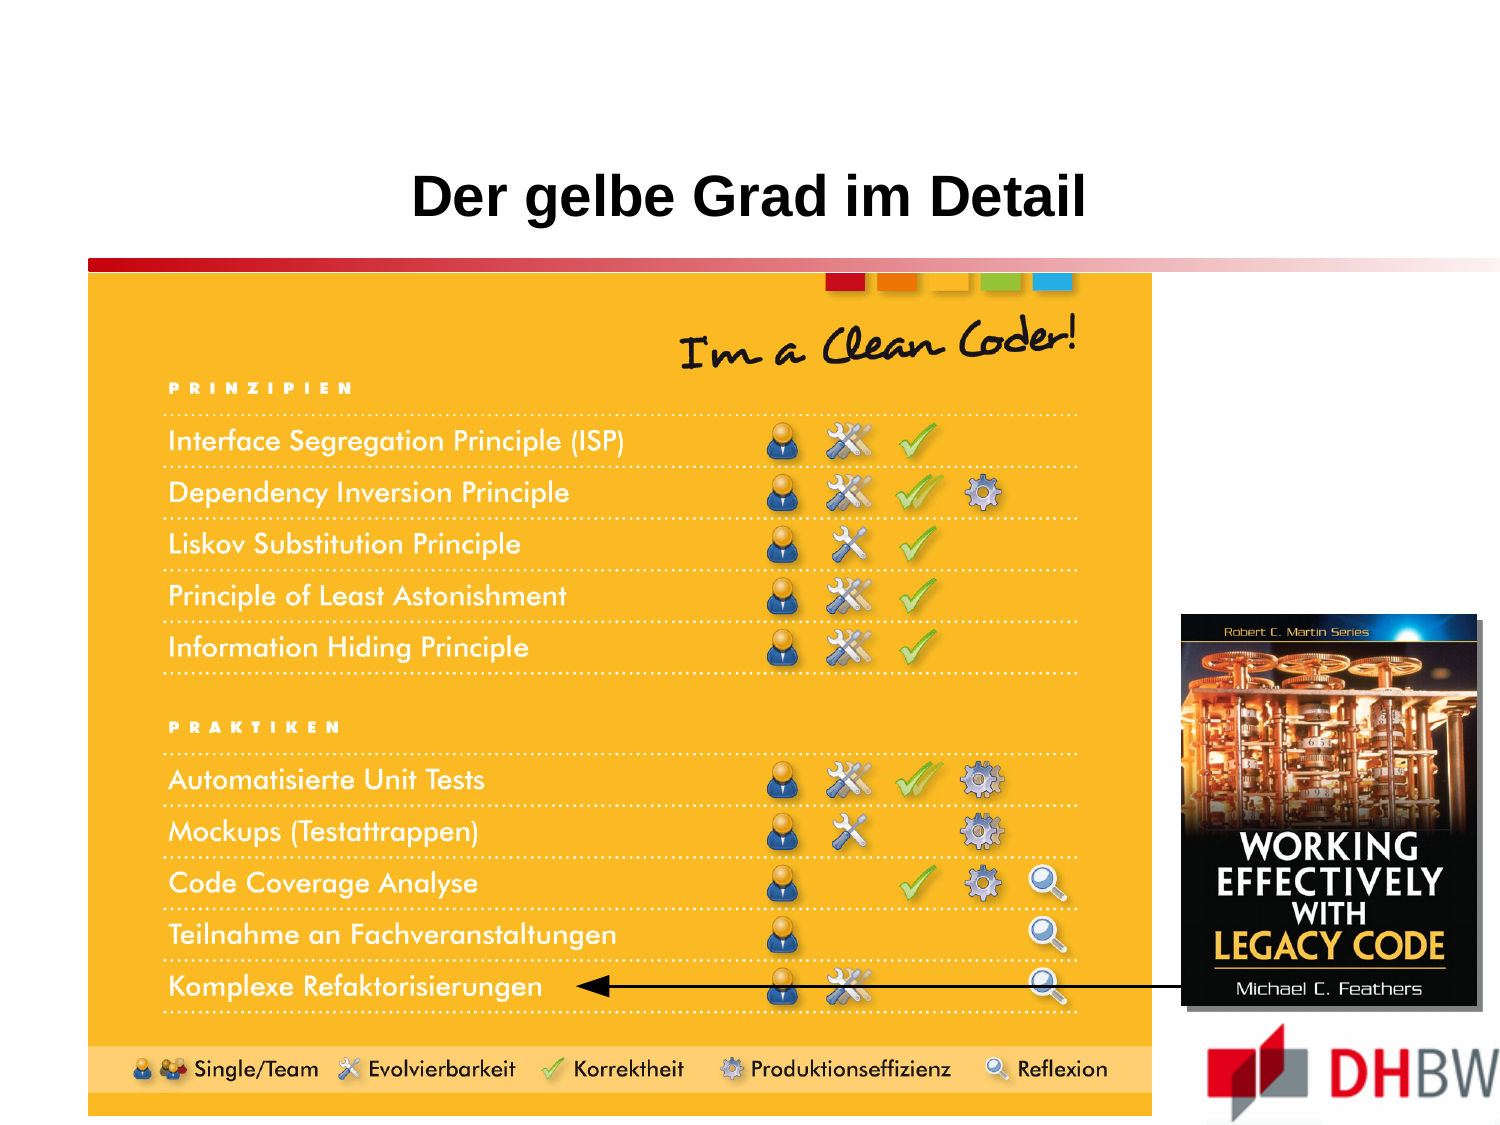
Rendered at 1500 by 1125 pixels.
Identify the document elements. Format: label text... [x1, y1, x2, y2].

picture [1181, 614, 1477, 1006]
picture [1206, 1021, 1500, 1125]
picture [88, 273, 1152, 1116]
title Der gelbe Grad im Detail [112, 20, 1388, 367]
